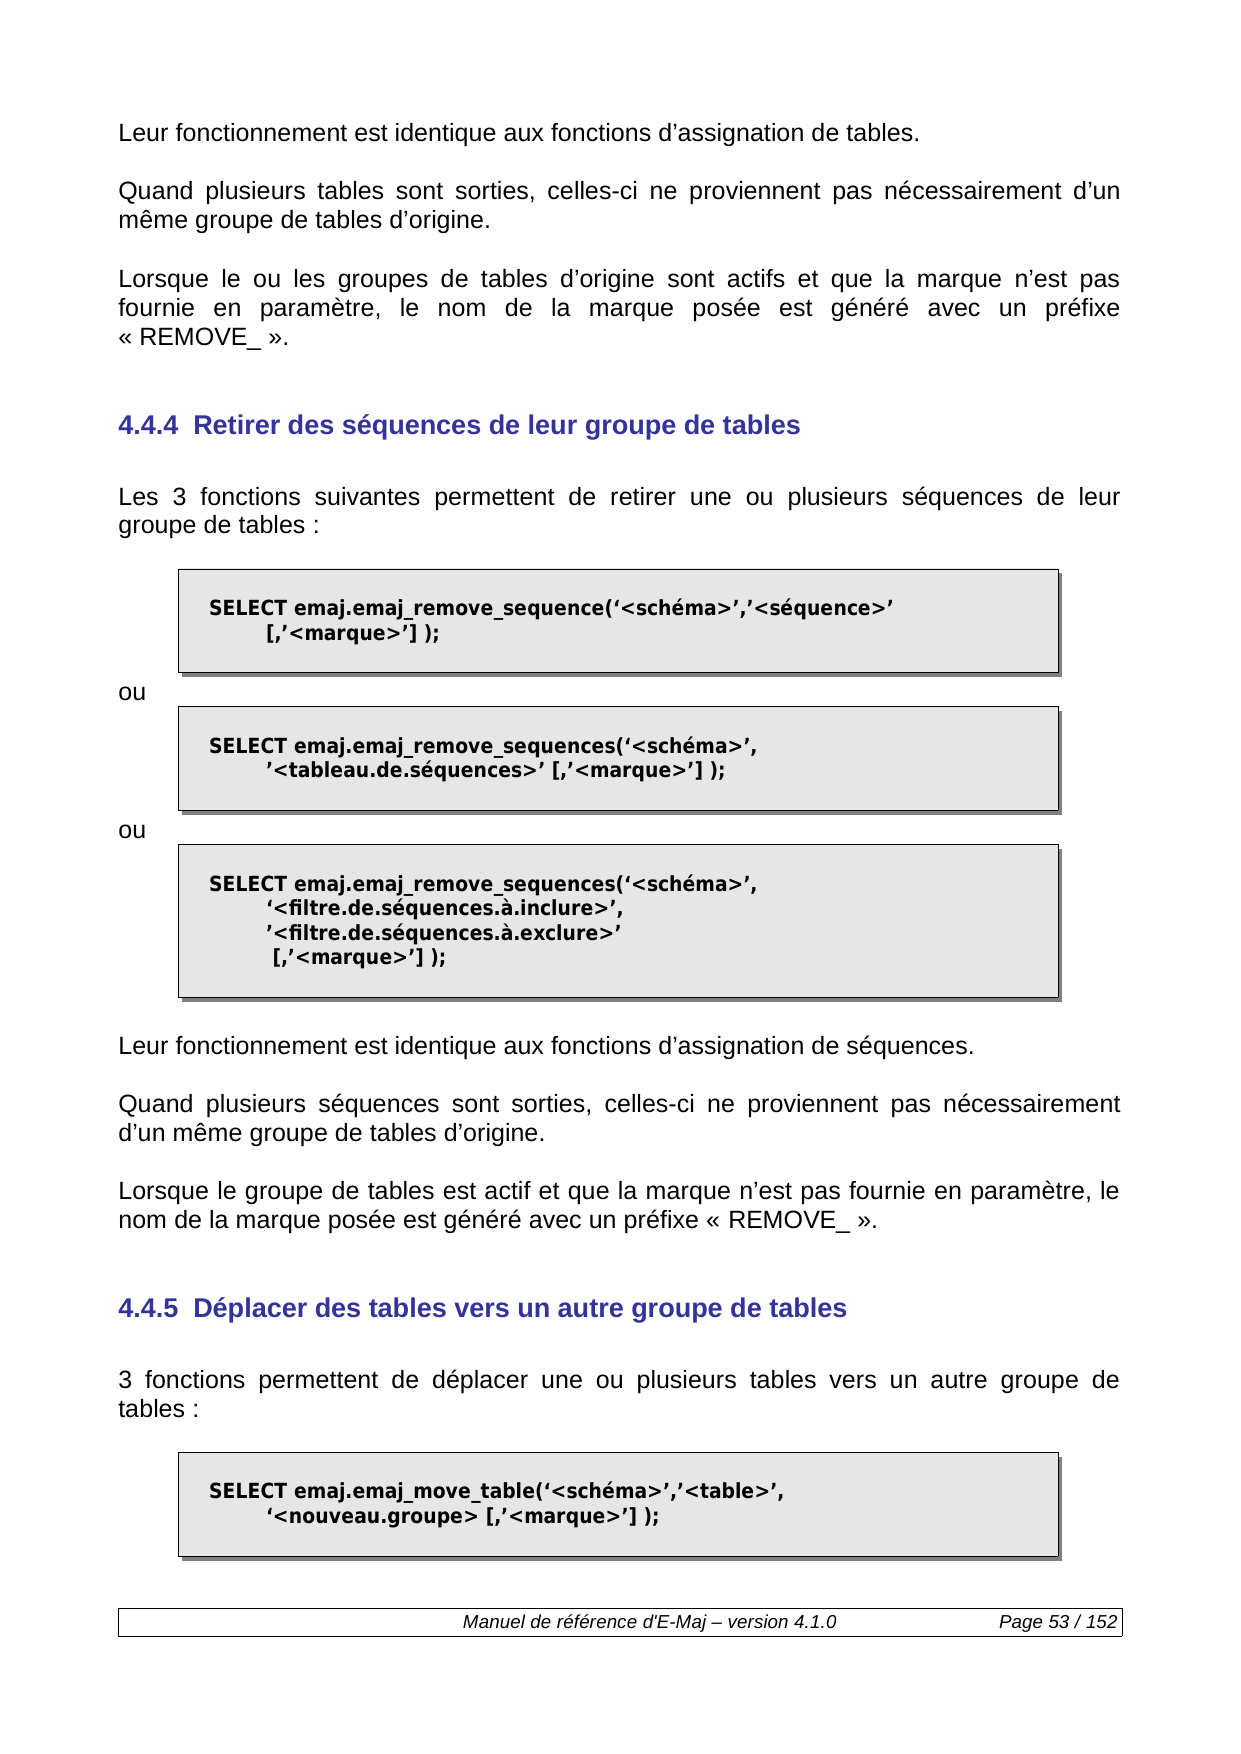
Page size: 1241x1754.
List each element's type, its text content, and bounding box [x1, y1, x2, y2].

subtitle Déplacer des tables vers un autre groupe de tables [118, 1292, 1122, 1323]
text ou [118, 677, 1122, 706]
text ‘<filtre.de.séquences.à.inclure>’, [179, 893, 1058, 917]
text Quand plusieurs tables sont sorties, celles-ci ne proviennent pas nécessairement d’un même groupe de tables d’origine. [118, 176, 1122, 234]
text [,’<marque>’] ); [179, 617, 1058, 642]
text Leur fonctionnement est identique aux fonctions d’assignation de tables. [118, 118, 1122, 147]
text SELECT emaj.emaj_remove_sequence(‘<schéma>’,’<séquence>’ [179, 593, 1058, 617]
text ou [118, 815, 1122, 844]
text Lorsque le ou les groupes de tables d’origine sont actifs et que la marque n’est pas fournie en paramètre, le nom de la marque posée est généré avec un préfixe « REMOVE_ ». [118, 263, 1122, 351]
text SELECT emaj.emaj_remove_sequences(‘<schéma>’, [179, 731, 1058, 755]
text Les 3 fonctions suivantes permettent de retirer une ou plusieurs séquences de leur groupe de tables : [118, 481, 1122, 539]
text Quand plusieurs séquences sont sorties, celles-ci ne proviennent pas nécessairement d’un même groupe de tables d’origine. [118, 1089, 1122, 1147]
text ‘<nouveau.groupe> [,’<marque>’] ); [179, 1501, 1058, 1525]
text Lorsque le groupe de tables est actif et que la marque n’est pas fournie en paramètre, le nom de la marque posée est généré avec un préfixe « REMOVE_ ». [118, 1176, 1122, 1234]
text Leur fonctionnement est identique aux fonctions d’assignation de séquences. [118, 1031, 1122, 1060]
text SELECT emaj.emaj_remove_sequences(‘<schéma>’, [179, 868, 1058, 893]
text 3 fonctions permettent de déplacer une ou plusieurs tables vers un autre groupe de tables : [118, 1365, 1122, 1423]
text [,’<marque>’] ); [179, 942, 1058, 966]
text ’<filtre.de.séquences.à.exclure>’ [179, 917, 1058, 942]
subtitle Retirer des séquences de leur groupe de tables [118, 409, 1122, 440]
text SELECT emaj.emaj_move_table(‘<schéma>’,’<table>’, [179, 1476, 1058, 1501]
text ’<tableau.de.séquences>’ [,’<marque>’] ); [179, 755, 1058, 780]
